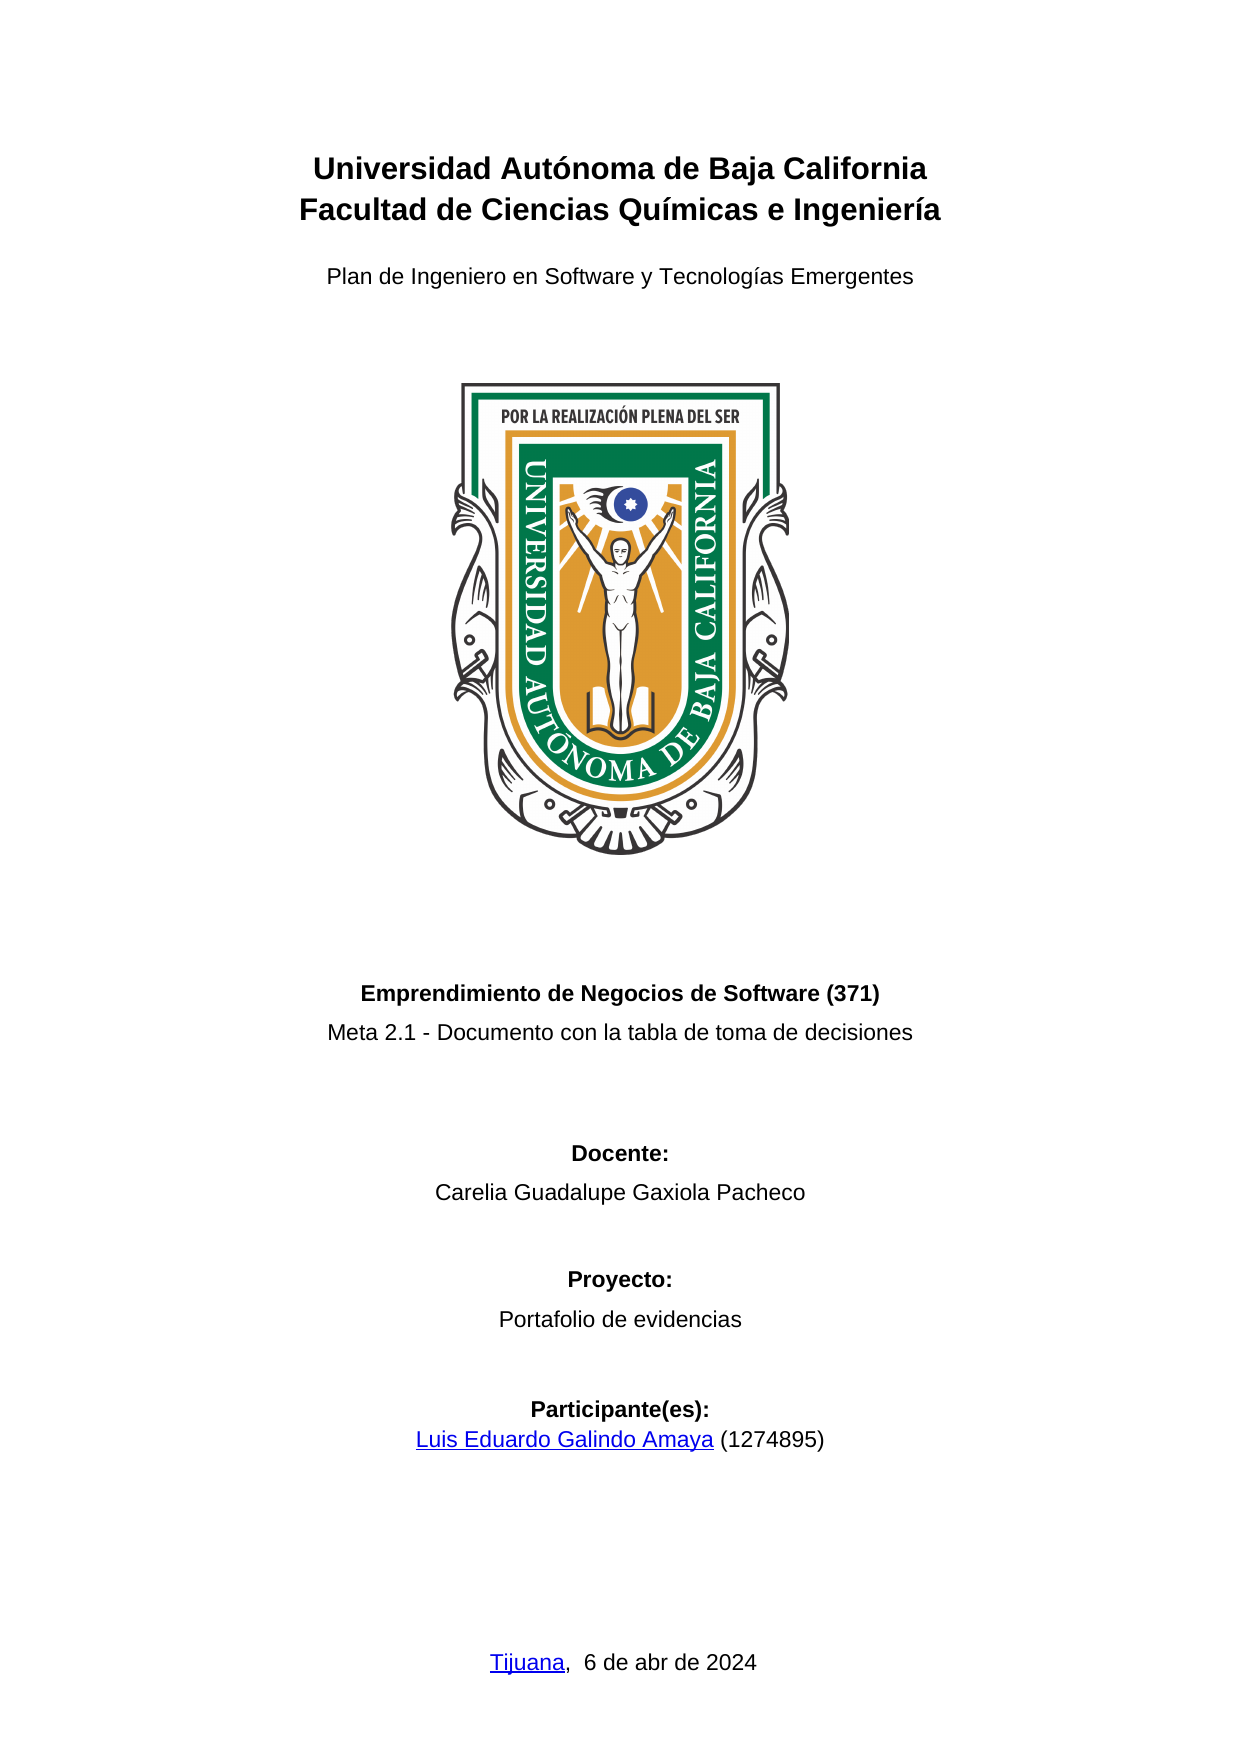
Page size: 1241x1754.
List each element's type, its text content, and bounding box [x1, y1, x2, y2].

picture [451, 383, 789, 855]
text Facultad de Ciencias Químicas e Ingeniería [150, 191, 1090, 227]
text Docente: [150, 1140, 1090, 1166]
text Meta 2.1 - Documento con la tabla de toma de decisiones [150, 1019, 1090, 1046]
text Proyecto: [150, 1266, 1090, 1292]
text Luis Eduardo Galindo Amaya (1274895) [150, 1426, 1090, 1453]
text Universidad Autónoma de Baja California [150, 150, 1090, 186]
text Emprendimiento de Negocios de Software (371) [150, 980, 1090, 1006]
text Plan de Ingeniero en Software y Tecnologías Emergentes [150, 263, 1090, 289]
text Portafolio de evidencias [150, 1306, 1090, 1332]
text Carelia Guadalupe Gaxiola Pacheco [150, 1179, 1090, 1206]
text Participante(es): [150, 1396, 1090, 1423]
